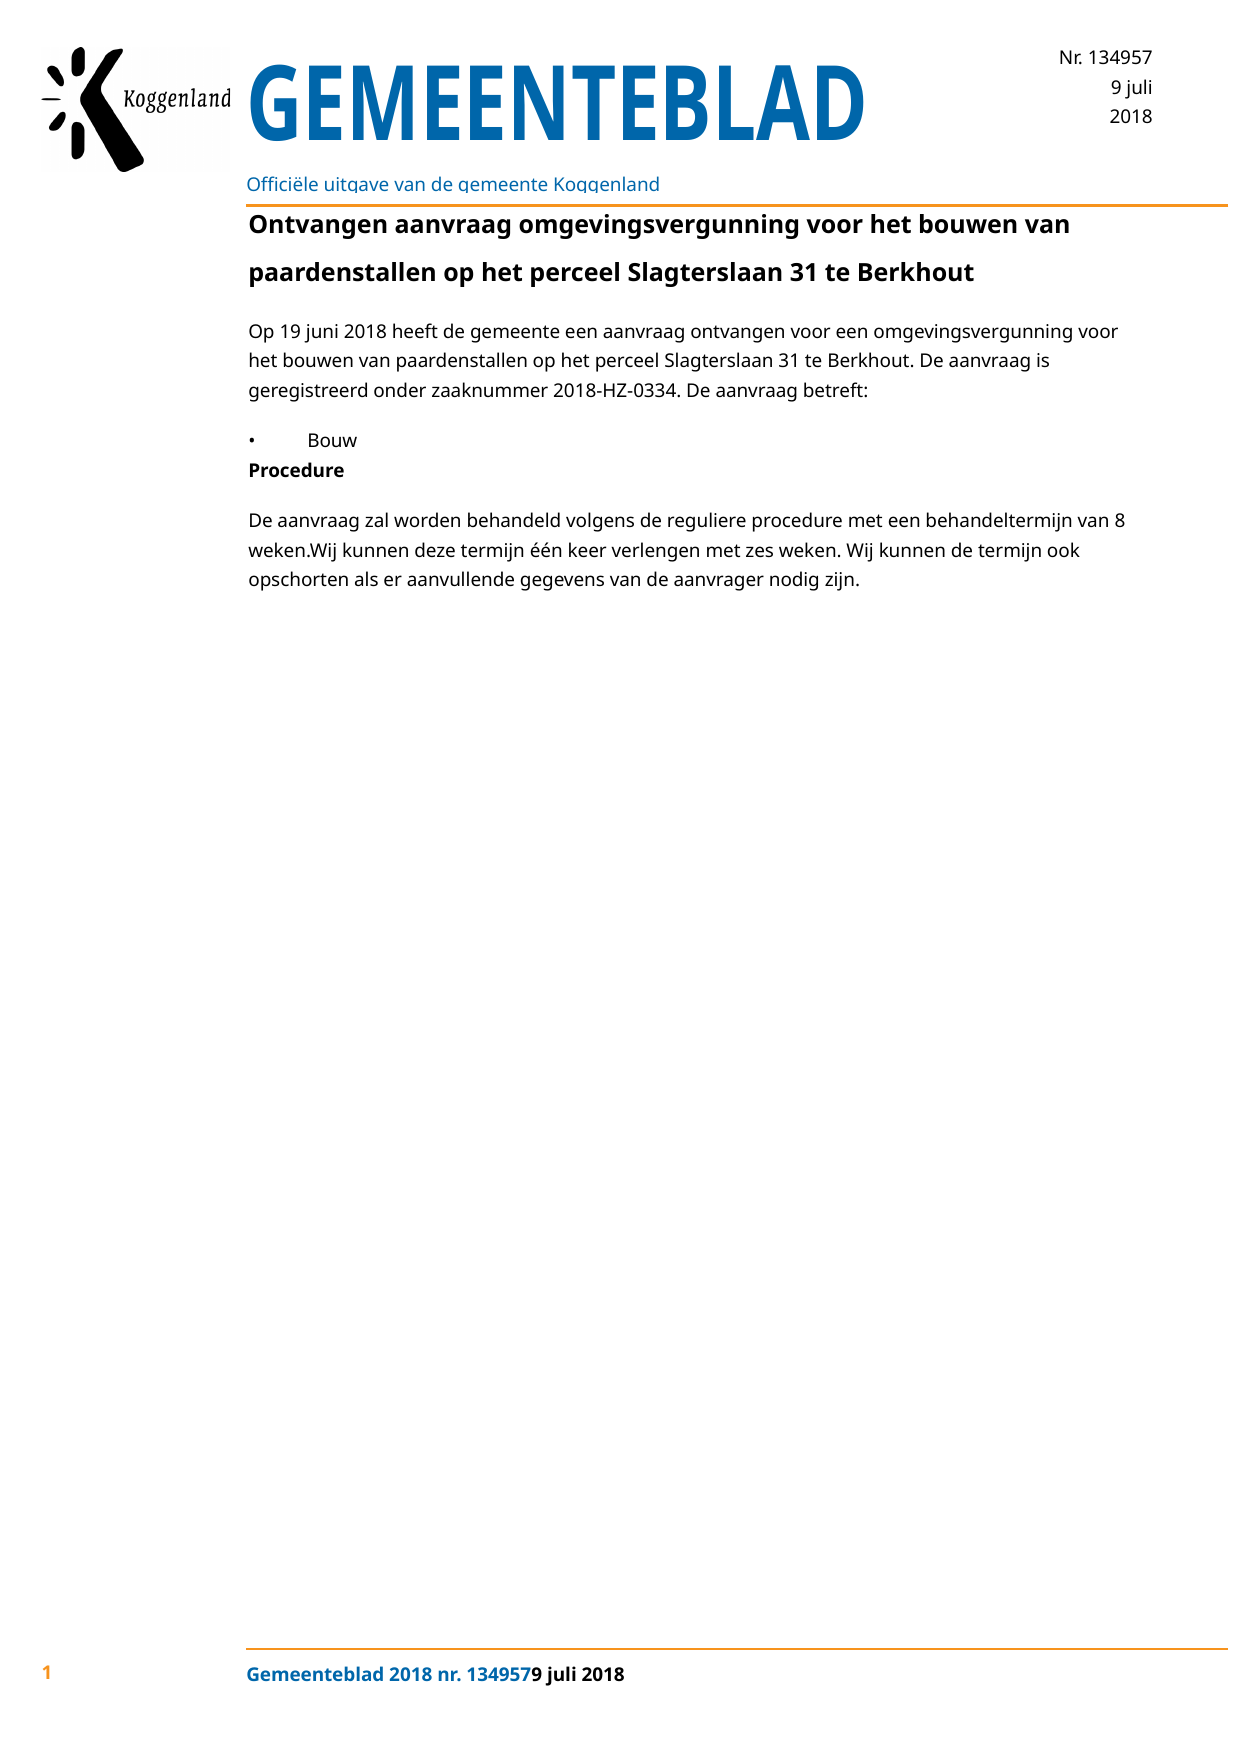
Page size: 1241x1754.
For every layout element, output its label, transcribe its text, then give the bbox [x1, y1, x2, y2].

picture [41, 47, 231, 172]
text Procedure [248, 457, 1152, 483]
text Ontvangen aanvraag omgevingsvergunning voor het bouwen van paardenstallen op het perceel Slagterslaan 31 te Berkhout [248, 207, 1152, 288]
text Op 19 juni 2018 heeft de gemeente een aanvraag ontvangen voor een omgevingsvergunning voor het bouwen van paardenstallen op het perceel Slagterslaan 31 te Berkhout. De aanvraag is geregistreerd onder zaaknummer 2018-HZ-0334. De aanvraag betreft: [248, 318, 1152, 403]
text De aanvraag zal worden behandeld volgens de reguliere procedure met een behandeltermijn van 8 weken.Wij kunnen deze termijn één keer verlengen met zes weken. Wij kunnen de termijn ook opschorten als er aanvullende gegevens van de aanvrager nodig zijn. [248, 507, 1152, 592]
list Bouw [248, 427, 1152, 453]
